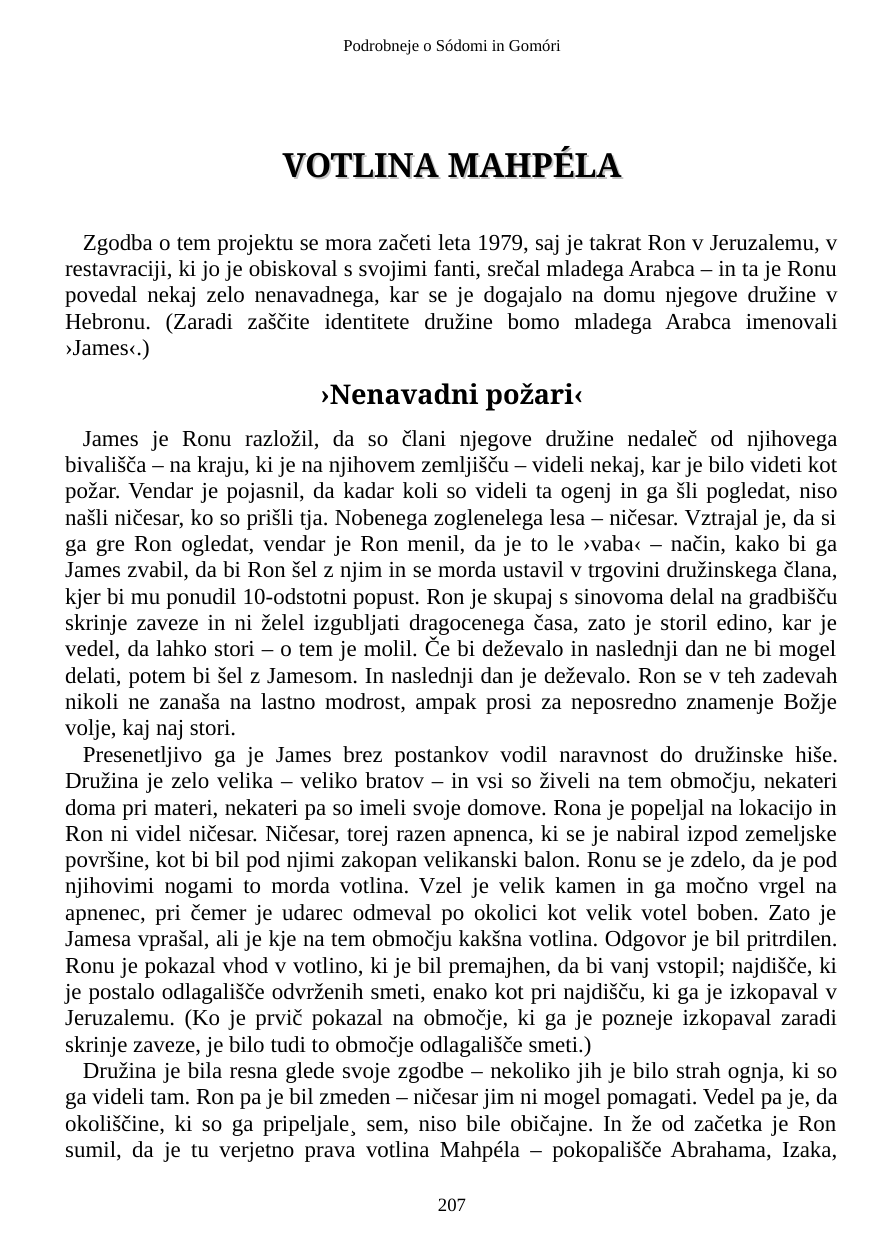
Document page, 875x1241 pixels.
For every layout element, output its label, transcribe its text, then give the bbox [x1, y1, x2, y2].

text Družina je bila resna glede svoje zgodbe – nekoliko jih je bilo strah ognja, ki so ga videli tam. Ron pa je bil zmeden – ničesar jim ni mogel pomagati. Vedel pa je, da okoliščine, ki so ga pripeljale¸ sem, niso bile običajne. In že od začetka je Ron sumil, da je tu verjetno prava votlina Mahpéla – pokopališče Abrahama, Izaka, [65, 1057, 839, 1162]
text Presenetljivo ga je James brez postankov vodil naravnost do družinske hiše. Družina je zelo velika – veliko bratov – in vsi so živeli na tem območju, nekateri doma pri materi, nekateri pa so imeli svoje domove. Rona je popeljal na lokacijo in Ron ni videl ničesar. Ničesar, torej razen apnenca, ki se je nabiral izpod zemeljske površine, kot bi bil pod njimi zakopan velikanski balon. Ronu se je zdelo, da je pod njihovimi nogami to morda votlina. Vzel je velik kamen in ga močno vrgel na apnenec, pri čemer je udarec odmeval po okolici kot velik votel boben. Zato je Jamesa vprašal, ali je kje na tem območju kakšna votlina. Odgovor je bil pritrdilen. Ronu je pokazal vhod v votlino, ki je bil premajhen, da bi vanj vstopil; najdišče, ki je postalo odlagališče odvrženih smeti, enako kot pri najdišču, ki ga je izkopaval v Jeruzalemu. (Ko je prvič pokazal na območje, ki ga je pozneje izkopaval zaradi skrinje zaveze, je bilo tudi to območje odlagališče smeti.) [65, 741, 839, 1057]
subtitle ›Nenavadni požari‹ [65, 375, 839, 412]
text Zgodba o tem projektu se mora začeti leta 1979, saj je takrat Ron v Jeruzalemu, v restavraciji, ki jo je obiskoval s svojimi fanti, srečal mladega Arabca – in ta je Ronu povedal nekaj zelo nenavadnega, kar se je dogajalo na domu njegove družine v Hebronu. (Zaradi zaščite identitete družine bomo mladega Arabca imenovali ›James‹.) [65, 229, 839, 361]
subtitle Votlina Mahpéla [65, 142, 839, 187]
text James je Ronu razložil, da so člani njegove družine nedaleč od njihovega bivališča – na kraju, ki je na njihovem zemljišču – videli nekaj, kar je bilo videti kot požar. Vendar je pojasnil, da kadar koli so videli ta ogenj in ga šli pogledat, niso našli ničesar, ko so prišli tja. Nobenega zoglenelega lesa – ničesar. Vztrajal je, da si ga gre Ron ogledat, vendar je Ron menil, da je to le ›vaba‹ – način, kako bi ga James zvabil, da bi Ron šel z njim in se morda ustavil v trgovini družinskega člana, kjer bi mu ponudil 10-odstotni popust. Ron je skupaj s sinovoma delal na gradbišču skrinje zaveze in ni želel izgubljati dragocenega časa, zato je storil edino, kar je vedel, da lahko stori – o tem je molil. Če bi deževalo in naslednji dan ne bi mogel delati, potem bi šel z Jamesom. In naslednji dan je deževalo. Ron se v teh zadevah nikoli ne zanaša na lastno modrost, ampak prosi za neposredno znamenje Božje volje, kaj naj stori. [65, 424, 839, 741]
